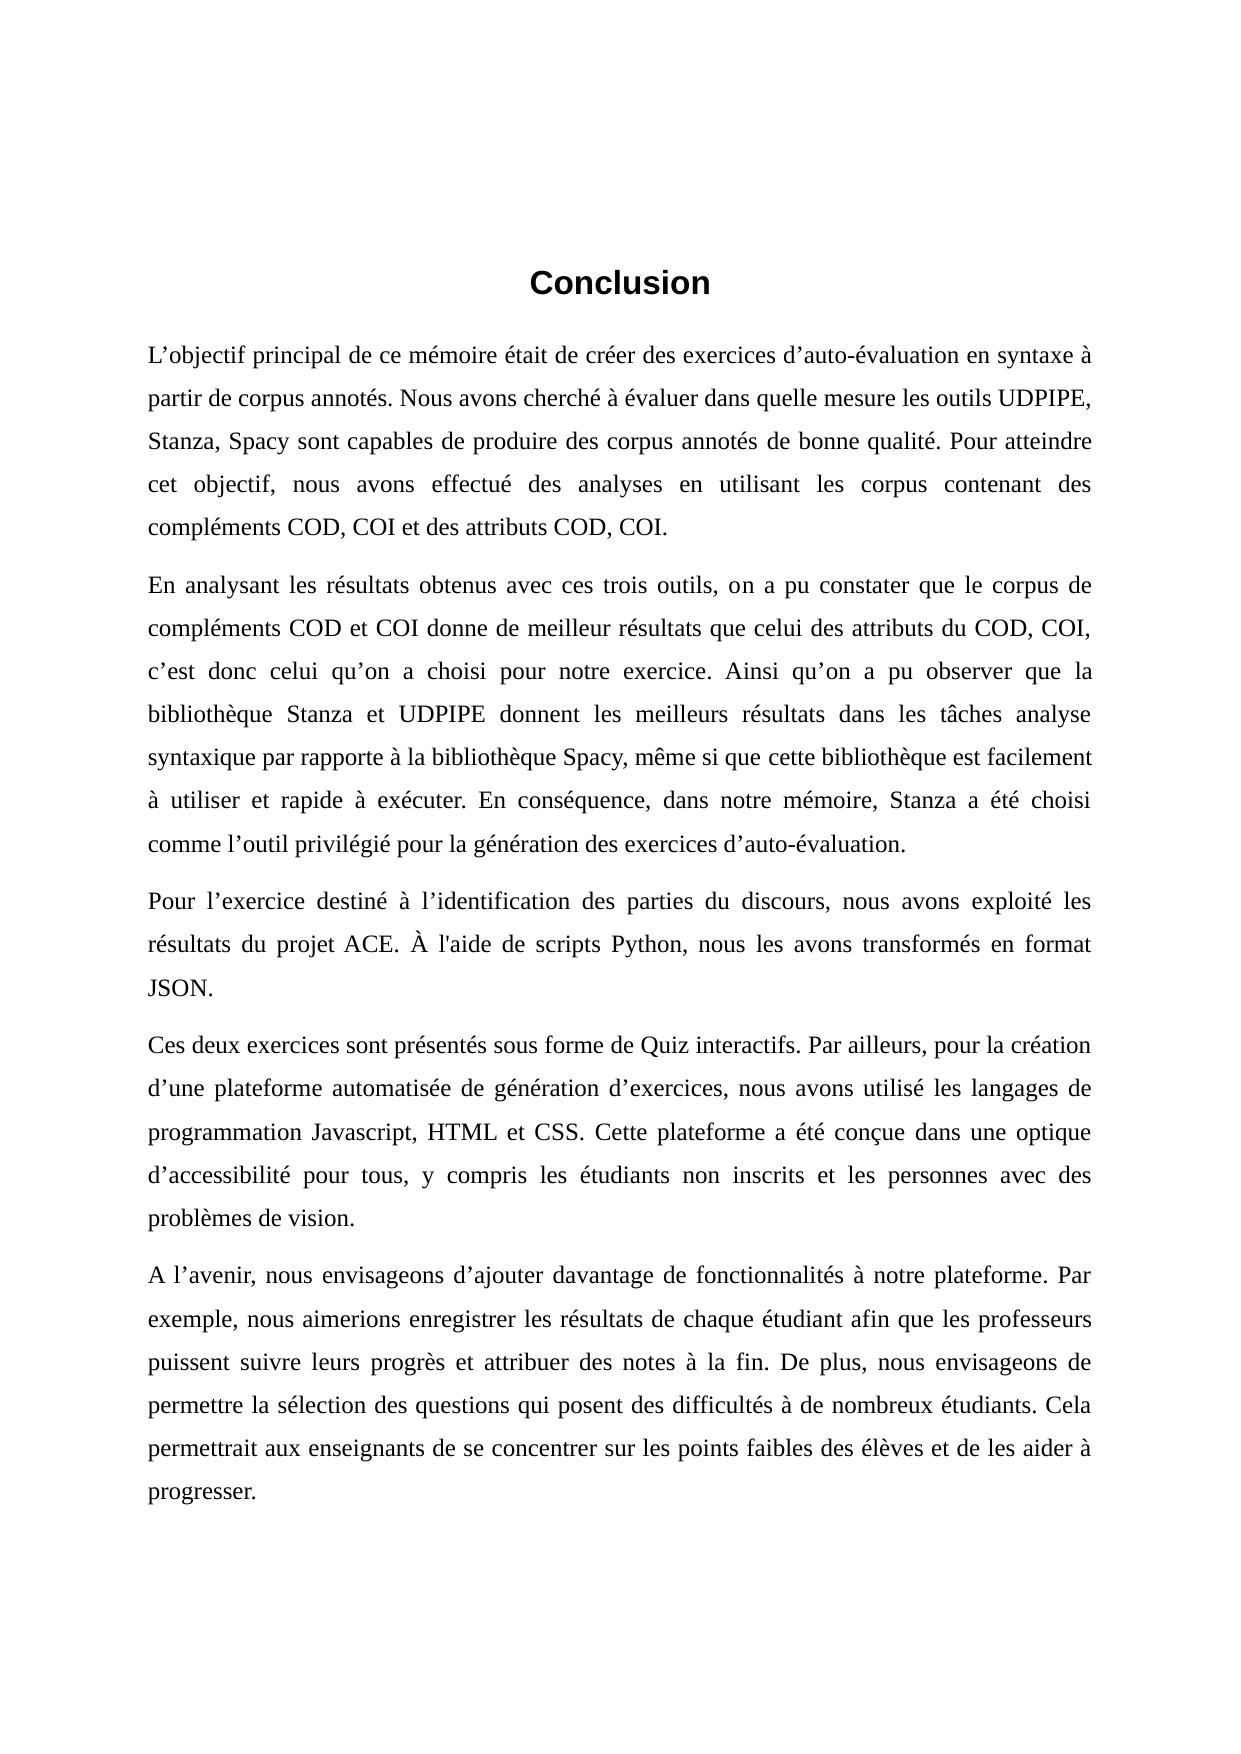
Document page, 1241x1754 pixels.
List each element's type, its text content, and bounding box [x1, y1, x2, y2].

text Ces deux exercices sont présentés sous forme de Quiz interactifs. Par ailleurs, pour la création d’une plateforme automatisée de génération d’exercices, nous avons utilisé les langages de programmation Javascript, HTML et CSS. Cette plateforme a été conçue dans une optique d’accessibilité pour tous, y compris les étudiants non inscrits et les personnes avec des problèmes de vision. [148, 1030, 1092, 1232]
text Pour l’exercice destiné à l’identification des parties du discours, nous avons exploité les résultats du projet ACE. À l'aide de scripts Python, nous les avons transformés en format JSON. [148, 886, 1092, 1001]
text A l’avenir, nous envisageons d’ajouter davantage de fonctionnalités à notre plateforme. Par exemple, nous aimerions enregistrer les résultats de chaque étudiant afin que les professeurs puissent suivre leurs progrès et attribuer des notes à la fin. De plus, nous envisageons de permettre la sélection des questions qui posent des difficultés à de nombreux étudiants. Cela permettrait aux enseignants de se concentrer sur les points faibles des élèves et de les aider à progresser. [148, 1261, 1092, 1505]
text En analysant les résultats obtenus avec ces trois outils, on a pu constater que le corpus de compléments COD et COI donne de meilleur résultats que celui des attributs du COD, COI, c’est donc celui qu’on a choisi pour notre exercice. Ainsi qu’on a pu observer que la bibliothèque Stanza et UDPIPE donnent les meilleurs résultats dans les tâches analyse syntaxique par rapporte à la bibliothèque Spacy, même si que cette bibliothèque est facilement à utiliser et rapide à exécuter. En conséquence, dans notre mémoire, Stanza a été choisi comme l’outil privilégié pour la génération des exercices d’auto-évaluation. [148, 570, 1092, 857]
text Conclusion [148, 263, 1092, 301]
text L’objectif principal de ce mémoire était de créer des exercices d’auto-évaluation en syntaxe à partir de corpus annotés. Nous avons cherché à évaluer dans quelle mesure les outils UDPIPE, Stanza, Spacy sont capables de produire des corpus annotés de bonne qualité. Pour atteindre cet objectif, nous avons effectué des analyses en utilisant les corpus contenant des compléments COD, COI et des attributs COD, COI. [148, 340, 1092, 541]
